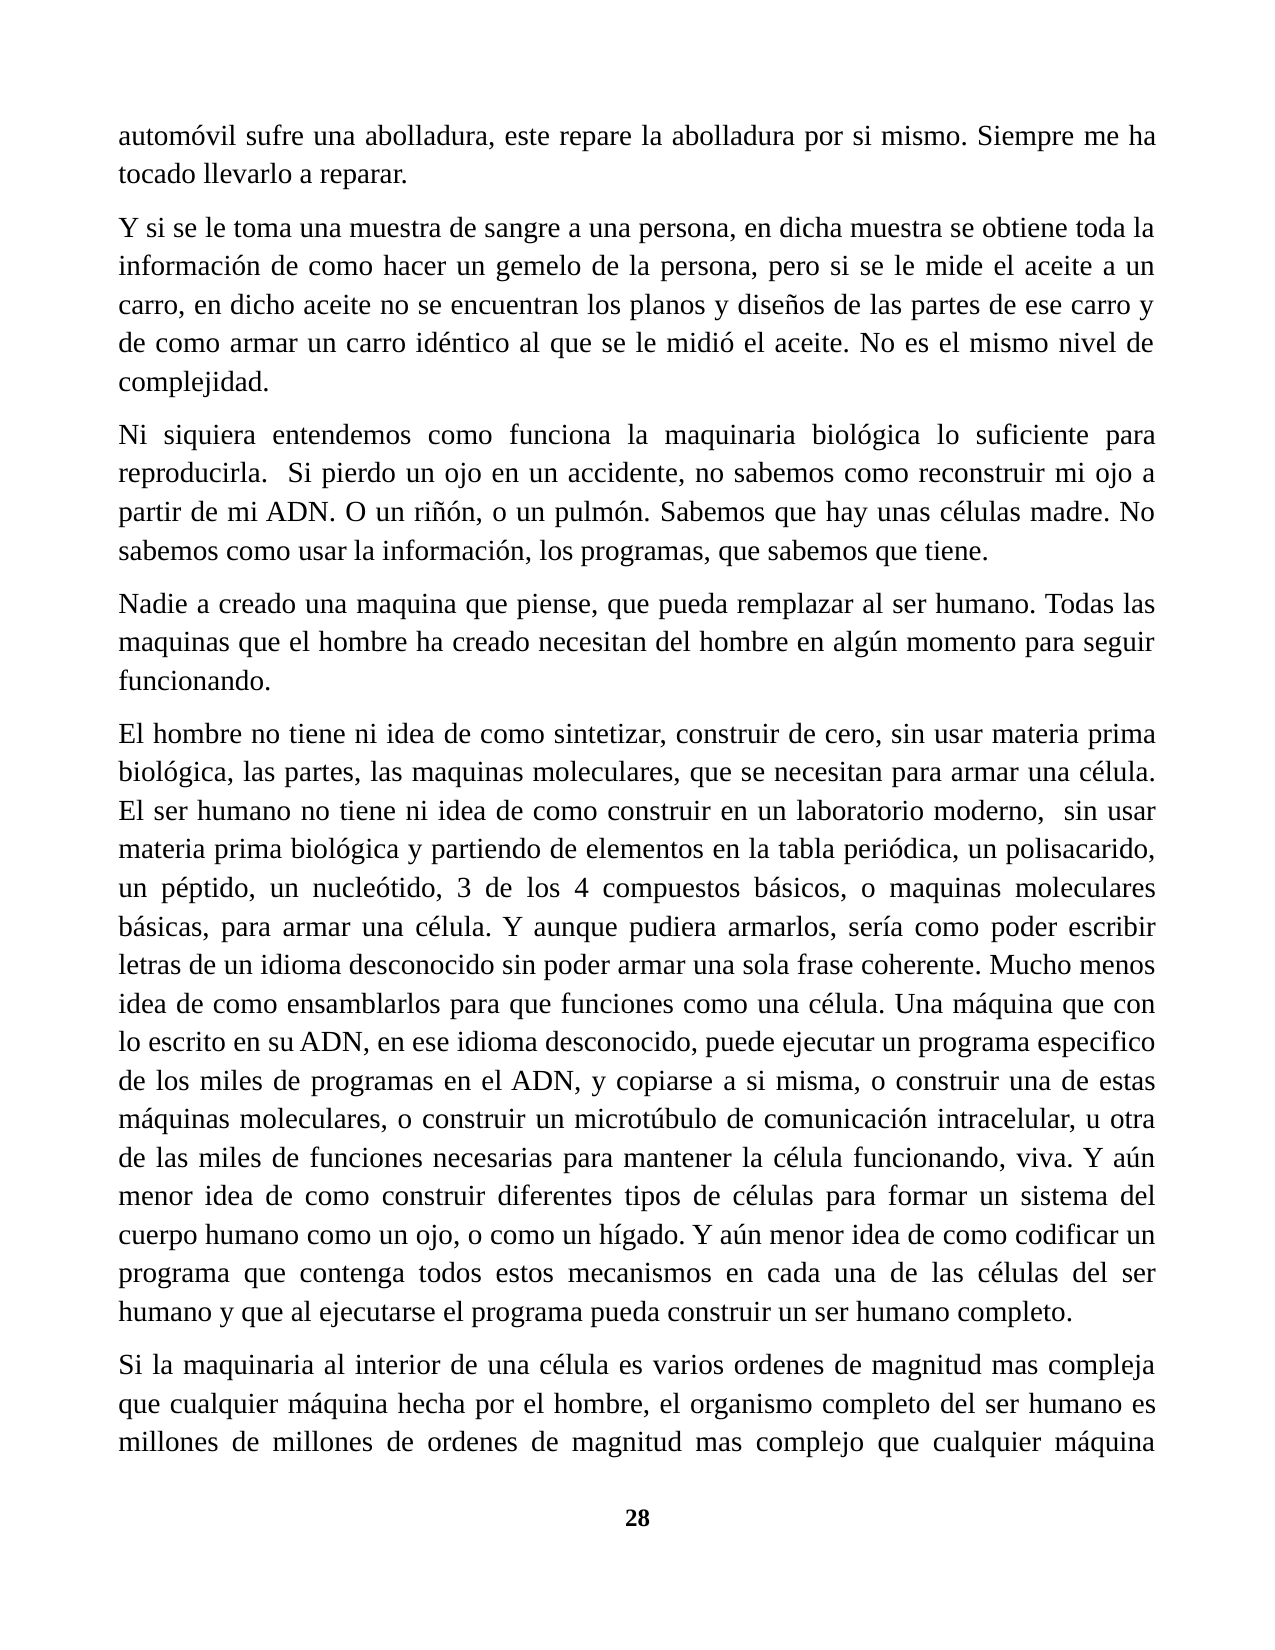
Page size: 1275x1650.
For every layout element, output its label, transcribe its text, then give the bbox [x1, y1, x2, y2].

text Ni siquiera entendemos como funciona la maquinaria biológica lo suficiente para reproducirla. Si pierdo un ojo en un accidente, no sabemos como reconstruir mi ojo a partir de mi ADN. O un riñón, o un pulmón. Sabemos que hay unas células madre. No sabemos como usar la información, los programas, que sabemos que tiene. [118, 417, 1157, 566]
text automóvil sufre una abolladura, este repare la abolladura por si mismo. Siempre me ha tocado llevarlo a reparar. [118, 118, 1157, 190]
text Nadie a creado una maquina que piense, que pueda remplazar al ser humano. Todas las maquinas que el hombre ha creado necesitan del hombre en algún momento para seguir funcionando. [118, 586, 1157, 696]
text Y si se le toma una muestra de sangre a una persona, en dicha muestra se obtiene toda la información de como hacer un gemelo de la persona, pero si se le mide el aceite a un carro, en dicho aceite no se encuentran los planos y diseños de las partes de ese carro y de como armar un carro idéntico al que se le midió el aceite. No es el mismo nivel de complejidad. [118, 210, 1157, 397]
text Si la maquinaria al interior de una célula es varios ordenes de magnitud mas compleja que cualquier máquina hecha por el hombre, el organismo completo del ser humano es millones de millones de ordenes de magnitud mas complejo que cualquier máquina [118, 1347, 1157, 1458]
text El hombre no tiene ni idea de como sintetizar, construir de cero, sin usar materia prima biológica, las partes, las maquinas moleculares, que se necesitan para armar una célula. El ser humano no tiene ni idea de como construir en un laboratorio moderno, sin usar materia prima biológica y partiendo de elementos en la tabla periódica, un polisacarido, un péptido, un nucleótido, 3 de los 4 compuestos básicos, o maquinas moleculares básicas, para armar una célula. Y aunque pudiera armarlos, sería como poder escribir letras de un idioma desconocido sin poder armar una sola frase coherente. Mucho menos idea de como ensamblarlos para que funciones como una célula. Una máquina que con lo escrito en su ADN, en ese idioma desconocido, puede ejecutar un programa especifico de los miles de programas en el ADN, y copiarse a si misma, o construir una de estas máquinas moleculares, o construir un microtúbulo de comunicación intracelular, u otra de las miles de funciones necesarias para mantener la célula funcionando, viva. Y aún menor idea de como construir diferentes tipos de células para formar un sistema del cuerpo humano como un ojo, o como un hígado. Y aún menor idea de como codificar un programa que contenga todos estos mecanismos en cada una de las células del ser humano y que al ejecutarse el programa pueda construir un ser humano completo. [118, 716, 1157, 1328]
